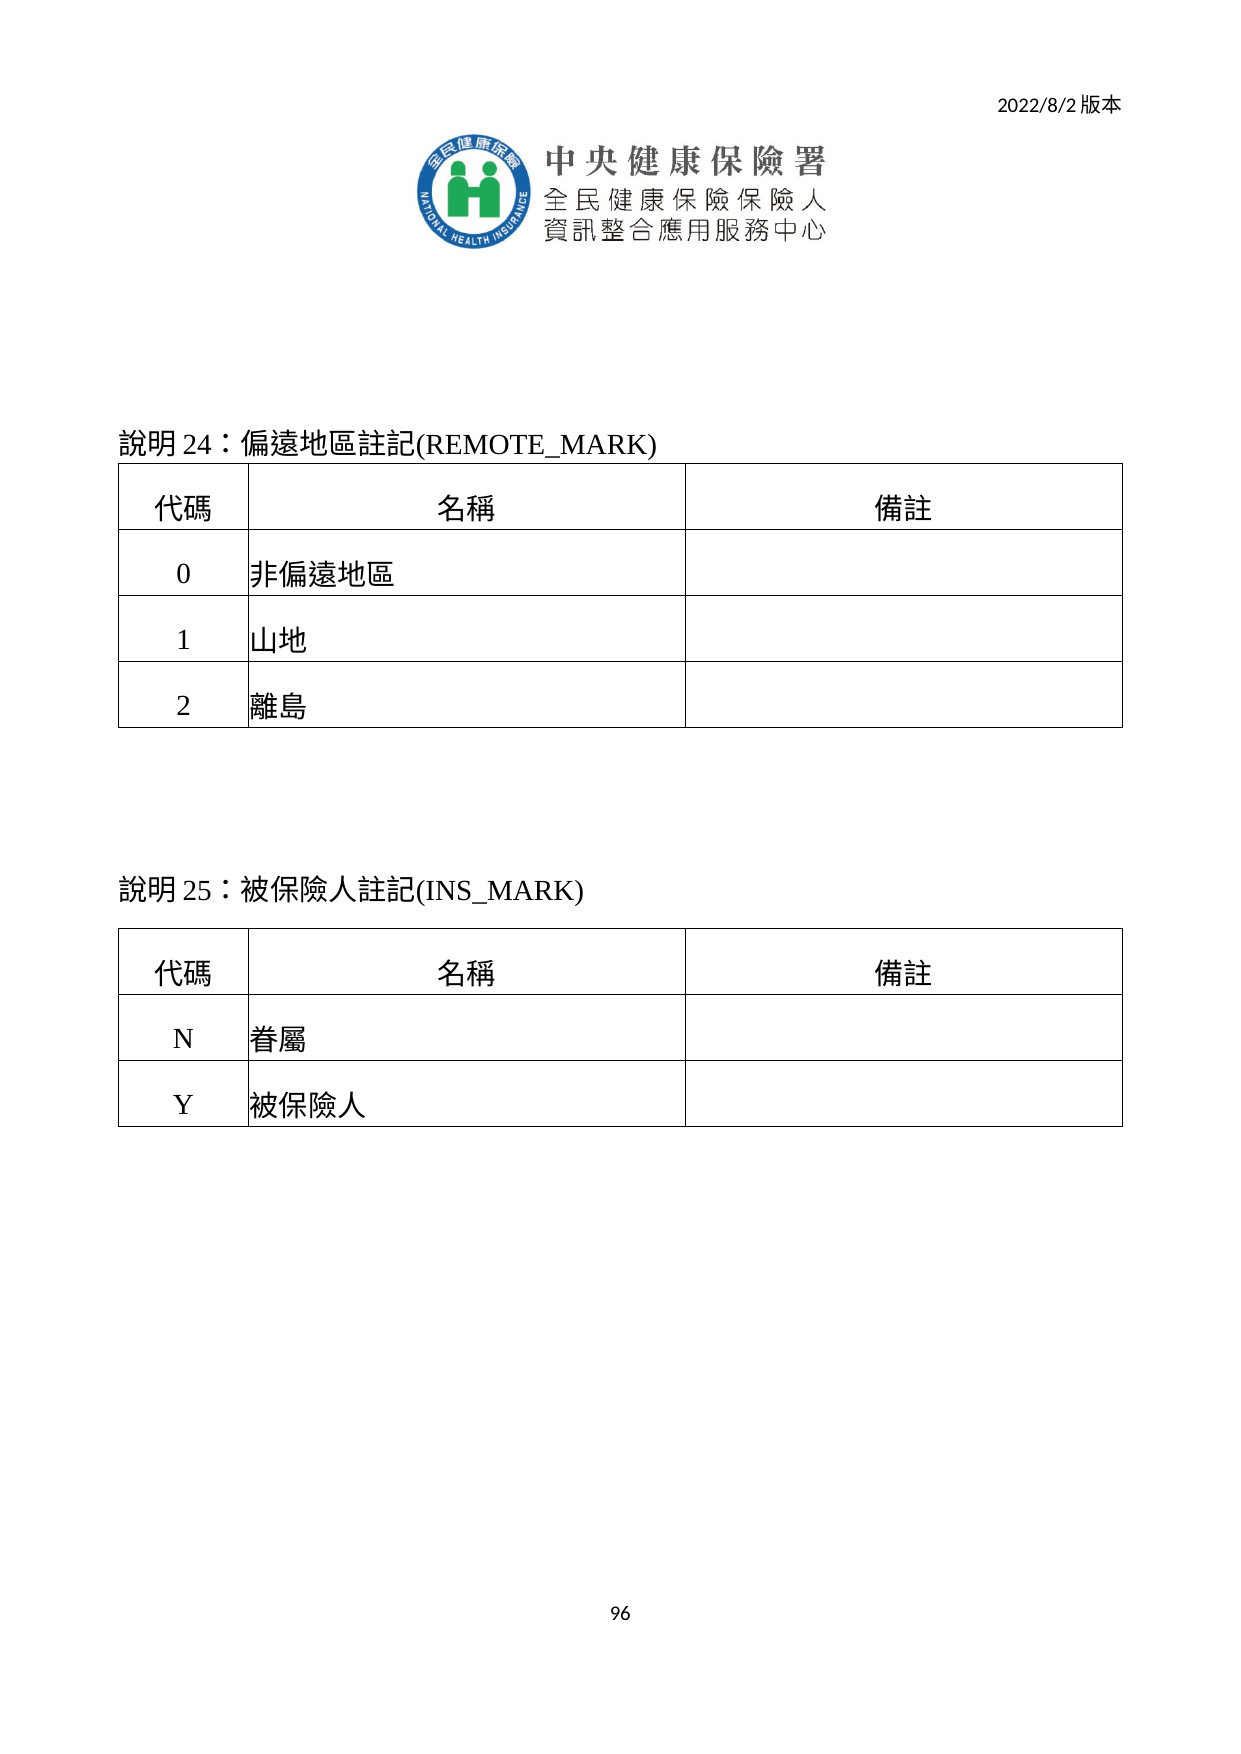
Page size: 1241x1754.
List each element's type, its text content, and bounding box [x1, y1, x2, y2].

table_cell 1 [119, 596, 248, 661]
table_cell 離島 [249, 662, 685, 727]
table_cell Y [119, 1061, 248, 1126]
table_cell [686, 662, 1122, 727]
table_header 名稱 [249, 464, 685, 528]
table_cell [686, 1061, 1122, 1126]
table_cell 被保險人 [249, 1061, 685, 1126]
table_header 名稱 [249, 929, 685, 994]
table_header 代碼 [119, 464, 248, 528]
table_cell [686, 530, 1122, 594]
table_cell 0 [119, 530, 248, 594]
table_cell 眷屬 [249, 995, 685, 1060]
table_header 備註 [686, 464, 1122, 528]
table_cell 山地 [249, 596, 685, 661]
subtitle 說明24：偏遠地區註記(REMOTE_MARK) [118, 400, 1122, 462]
table_header 代碼 [119, 929, 248, 994]
table_header 備註 [686, 929, 1122, 994]
table_cell N [119, 995, 248, 1060]
table_cell [686, 596, 1122, 661]
table_cell [686, 995, 1122, 1060]
table_cell 2 [119, 662, 248, 727]
subtitle 說明25：被保險人註記(INS_MARK) [118, 846, 1122, 909]
table_cell 非偏遠地區 [249, 530, 685, 594]
